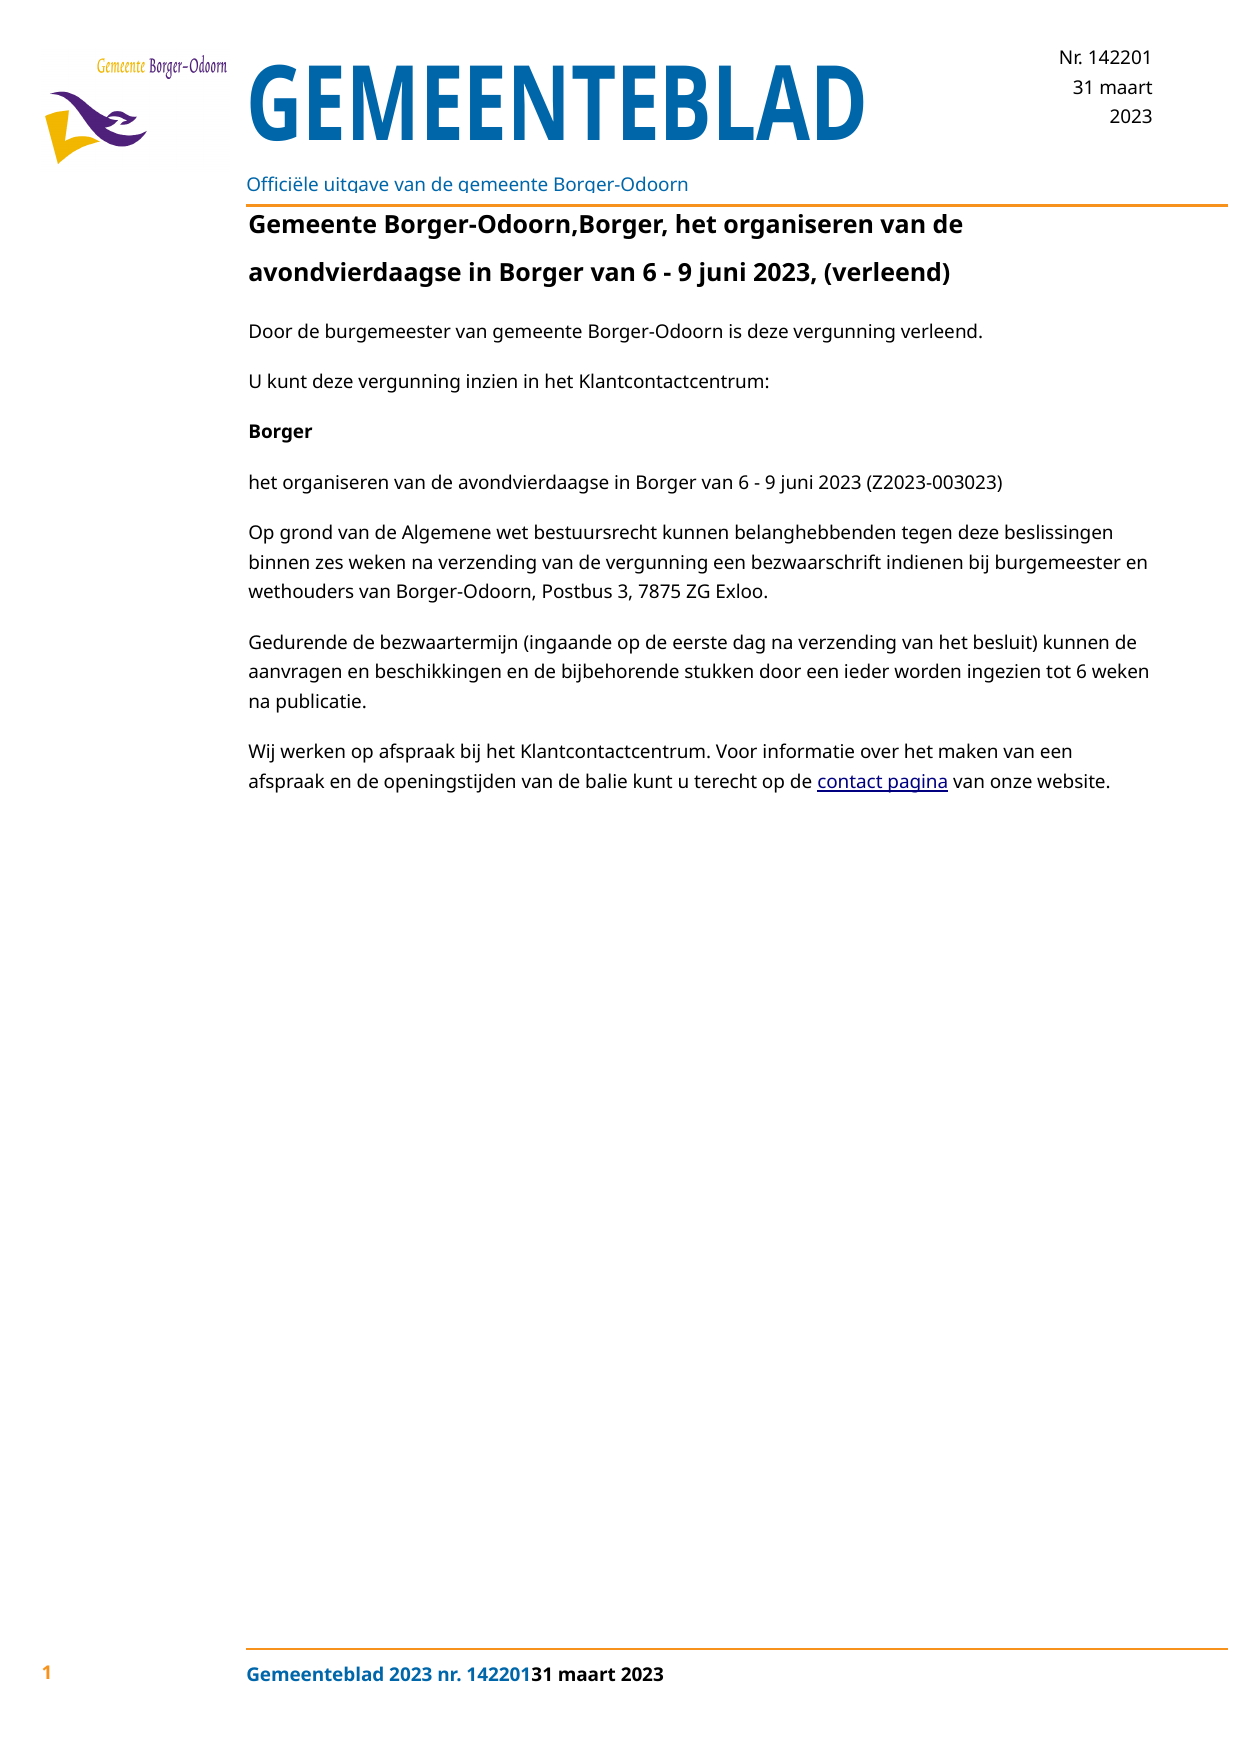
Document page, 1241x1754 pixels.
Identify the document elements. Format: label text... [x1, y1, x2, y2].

text U kunt deze vergunning inzien in het Klantcontactcentrum: [248, 368, 1152, 394]
text Borger [248, 419, 1152, 444]
text het organiseren van de avondvierdaagse in Borger van 6 - 9 juni 2023 (Z2023-003023) [248, 469, 1152, 495]
text Gedurende de bezwaartermijn (ingaande op de eerste dag na verzending van het besluit) kunnen de aanvragen en beschikkingen en de bijbehorende stukken door een ieder worden ingezien tot 6 weken na publicatie. [248, 629, 1152, 714]
picture [41, 47, 231, 172]
text Gemeente Borger-Odoorn,Borger, het organiseren van de avondvierdaagse in Borger van 6 - 9 juni 2023, (verleend) [248, 207, 1152, 288]
text Door de burgemeester van gemeente Borger-Odoorn is deze vergunning verleend. [248, 318, 1152, 344]
text Op grond van de Algemene wet bestuursrecht kunnen belanghebbenden tegen deze beslissingen binnen zes weken na verzending van de vergunning een bezwaarschrift indienen bij burgemeester en wethouders van Borger-Odoorn, Postbus 3, 7875 ZG Exloo. [248, 519, 1152, 604]
text Wij werken op afspraak bij het Klantcontactcentrum. Voor informatie over het maken van een afspraak en de openingstijden van de balie kunt u terecht op de contact pagina van onze website. [248, 739, 1152, 794]
